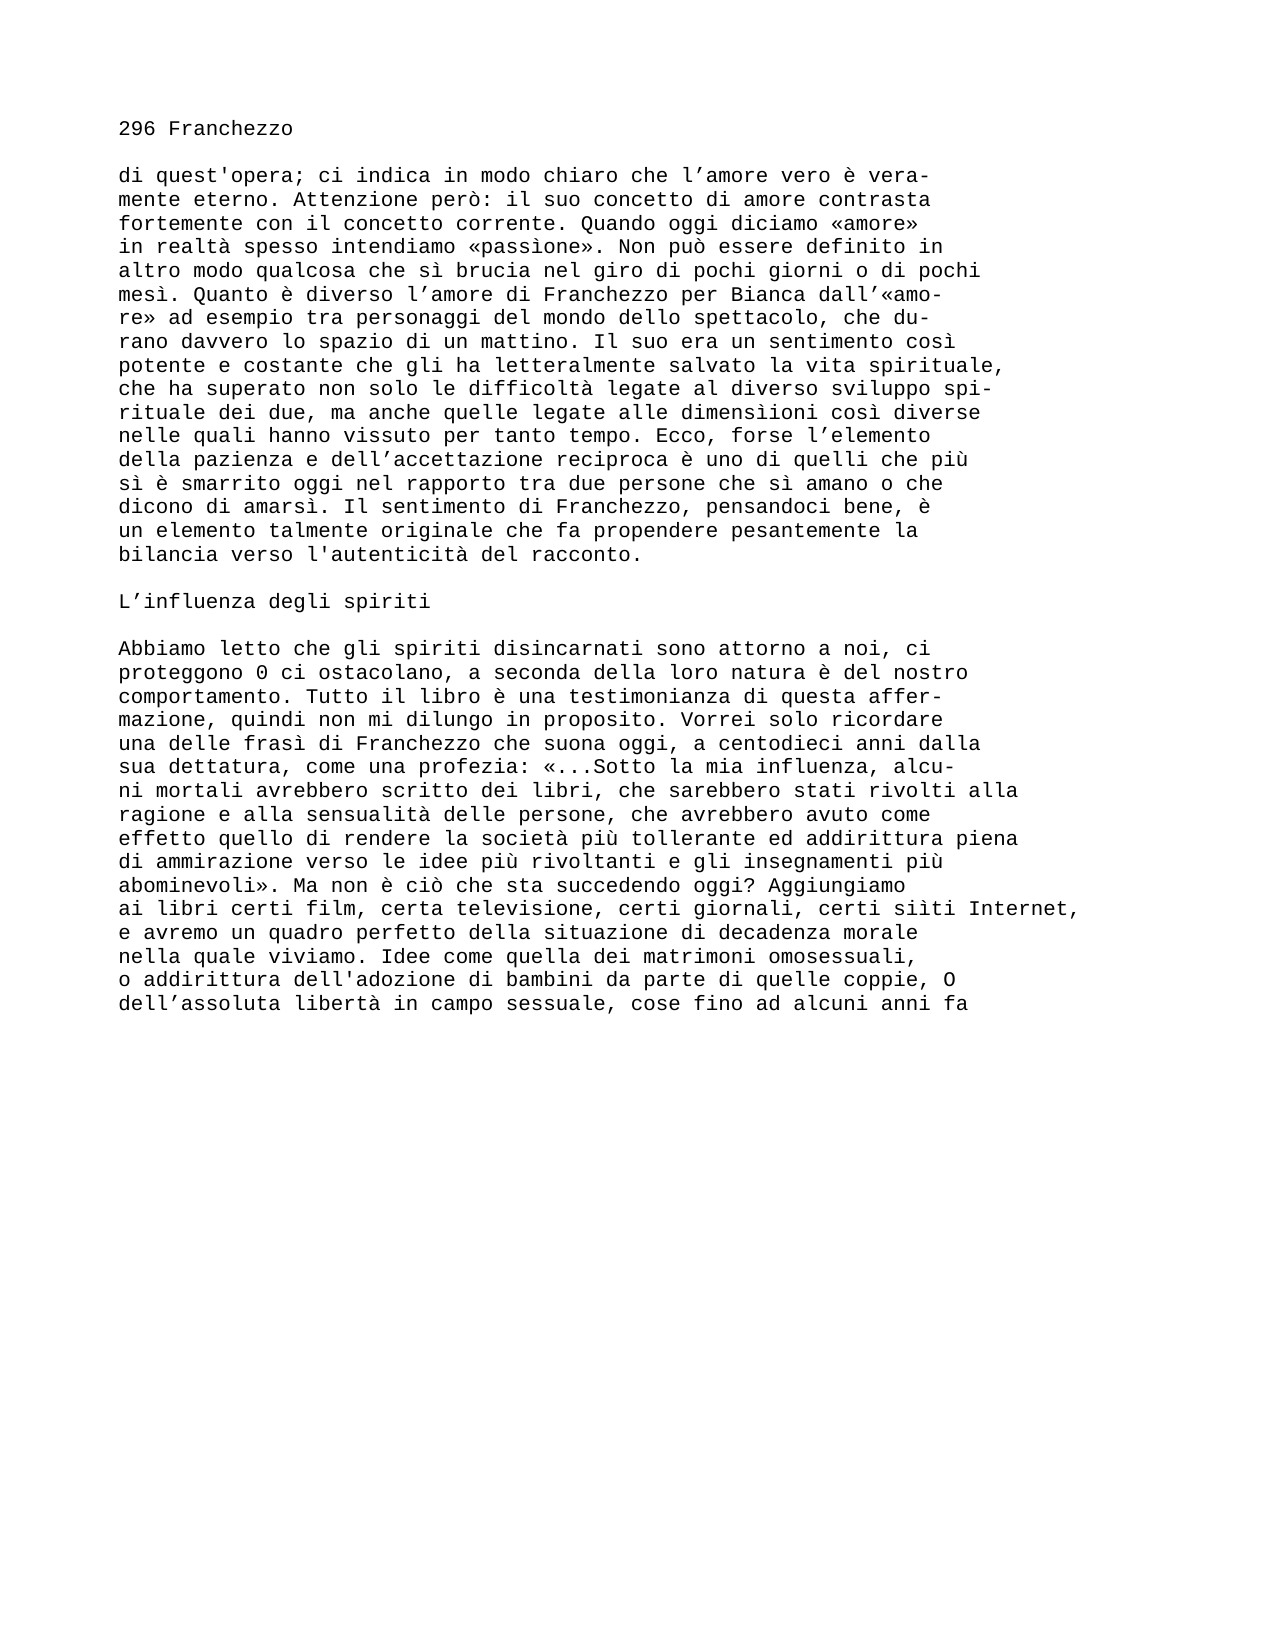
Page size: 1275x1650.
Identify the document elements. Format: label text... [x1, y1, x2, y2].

text dell’assoluta libertà in campo sessuale, cose fino ad alcuni anni fa [118, 993, 1157, 1017]
text L’influenza degli spiriti [118, 591, 1157, 615]
text nella quale viviamo. Idee come quella dei matrimoni omosessuali, [118, 946, 1157, 969]
text potente e costante che gli ha letteralmente salvato la vita spirituale, [118, 354, 1157, 378]
text rano davvero lo spazio di un mattino. Il suo era un sentimento così [118, 331, 1157, 354]
text in realtà spesso intendiamo «passìone». Non può essere definito in [118, 236, 1157, 260]
text altro modo qualcosa che sì brucia nel giro di pochi giorni o di pochi [118, 260, 1157, 284]
text mesì. Quanto è diverso l’amore di Franchezzo per Bianca dall’«amo- [118, 284, 1157, 307]
text che ha superato non solo le difficoltà legate al diverso sviluppo spi- [118, 378, 1157, 402]
text mazione, quindi non mi dilungo in proposito. Vorrei solo ricordare [118, 709, 1157, 733]
text proteggono 0 ci ostacolano, a seconda della loro natura è del nostro [118, 662, 1157, 686]
text fortemente con il concetto corrente. Quando oggi diciamo «amore» [118, 213, 1157, 236]
text di ammirazione verso le idee più rivoltanti e gli insegnamenti più [118, 851, 1157, 875]
text sua dettatura, come una profezia: «...Sotto la mia influenza, alcu- [118, 757, 1157, 780]
text e avremo un quadro perfetto della situazione di decadenza morale [118, 922, 1157, 946]
text di quest'opera; ci indica in modo chiaro che l’amore vero è vera- [118, 165, 1157, 189]
text rituale dei due, ma anche quelle legate alle dimensìioni così diverse [118, 402, 1157, 426]
text ragione e alla sensualità delle persone, che avrebbero avuto come [118, 804, 1157, 827]
text un elemento talmente originale che fa propendere pesantemente la [118, 520, 1157, 544]
text effetto quello di rendere la società più tollerante ed addirittura piena [118, 827, 1157, 851]
text della pazienza e dell’accettazione reciproca è uno di quelli che più [118, 449, 1157, 473]
text Abbiamo letto che gli spiriti disincarnati sono attorno a noi, ci [118, 638, 1157, 662]
text mente eterno. Attenzione però: il suo concetto di amore contrasta [118, 189, 1157, 213]
text ai libri certi film, certa televisione, certi giornali, certi siìti Internet, [118, 898, 1157, 922]
text abominevoli». Ma non è ciò che sta succedendo oggi? Aggiungiamo [118, 875, 1157, 898]
text comportamento. Tutto il libro è una testimonianza di questa affer- [118, 686, 1157, 709]
text re» ad esempio tra personaggi del mondo dello spettacolo, che du- [118, 307, 1157, 331]
text ni mortali avrebbero scritto dei libri, che sarebbero stati rivolti alla [118, 780, 1157, 804]
text o addirittura dell'adozione di bambini da parte di quelle coppie, O [118, 969, 1157, 993]
text 296 Franchezzo [118, 118, 1157, 142]
text nelle quali hanno vissuto per tanto tempo. Ecco, forse l’elemento [118, 426, 1157, 449]
text sì è smarrito oggi nel rapporto tra due persone che sì amano o che [118, 473, 1157, 496]
text una delle frasì di Franchezzo che suona oggi, a centodieci anni dalla [118, 733, 1157, 757]
text dicono di amarsì. Il sentimento di Franchezzo, pensandoci bene, è [118, 496, 1157, 520]
text bilancia verso l'autenticità del racconto. [118, 544, 1157, 567]
